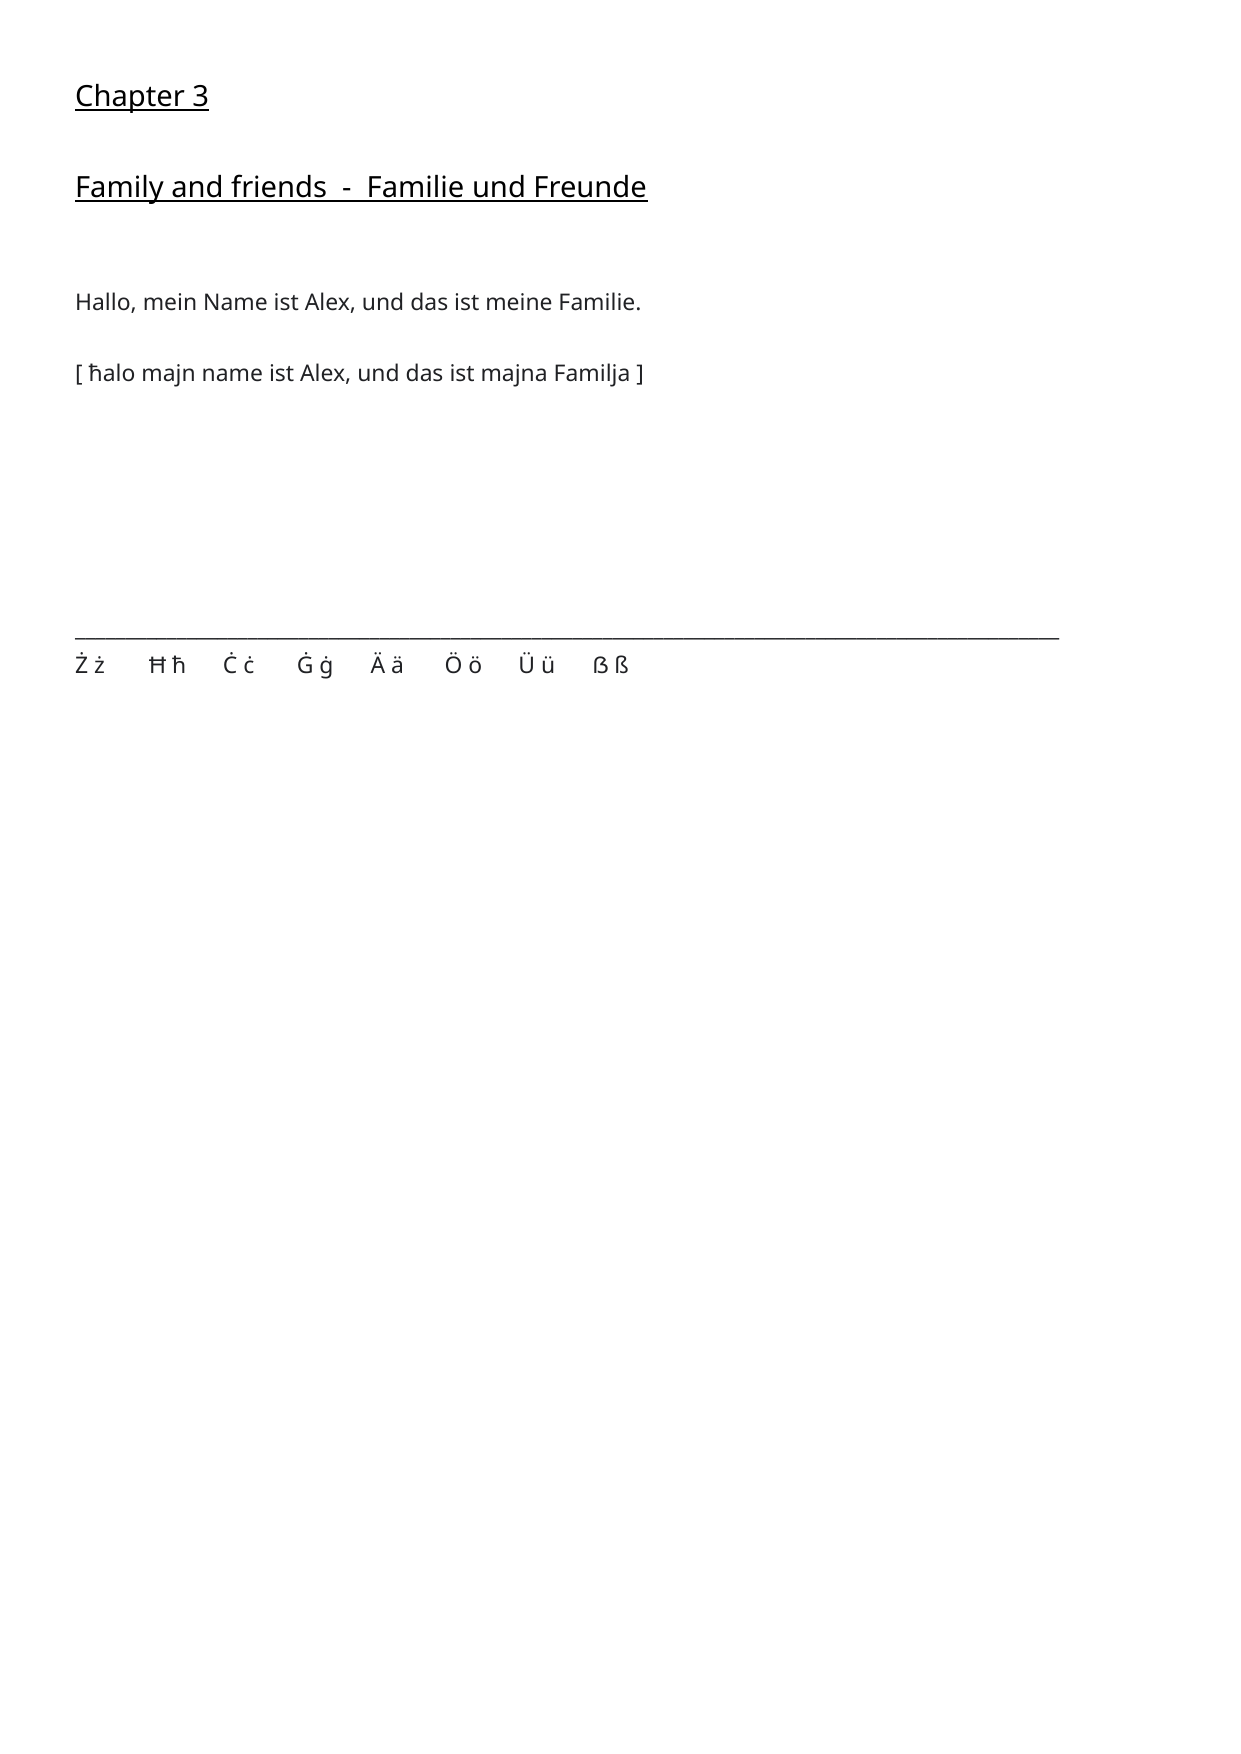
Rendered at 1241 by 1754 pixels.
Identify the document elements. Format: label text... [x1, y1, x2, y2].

text Ż ż Ħ ħ Ċ ċ Ġ ġ Ä ä Ö ö Ü ü ẞ ß [75, 649, 1165, 680]
text Hallo, mein Name ist Alex, und das ist meine Familie. [75, 285, 1165, 317]
text Chapter 3 [75, 75, 1165, 115]
text _________________________________________________________________________________________________ [75, 612, 1165, 643]
text Family and friends - Familie und Freunde [75, 166, 1165, 206]
text [ ħalo majn name ist Alex, und das ist majna Familja ] [75, 357, 1165, 388]
